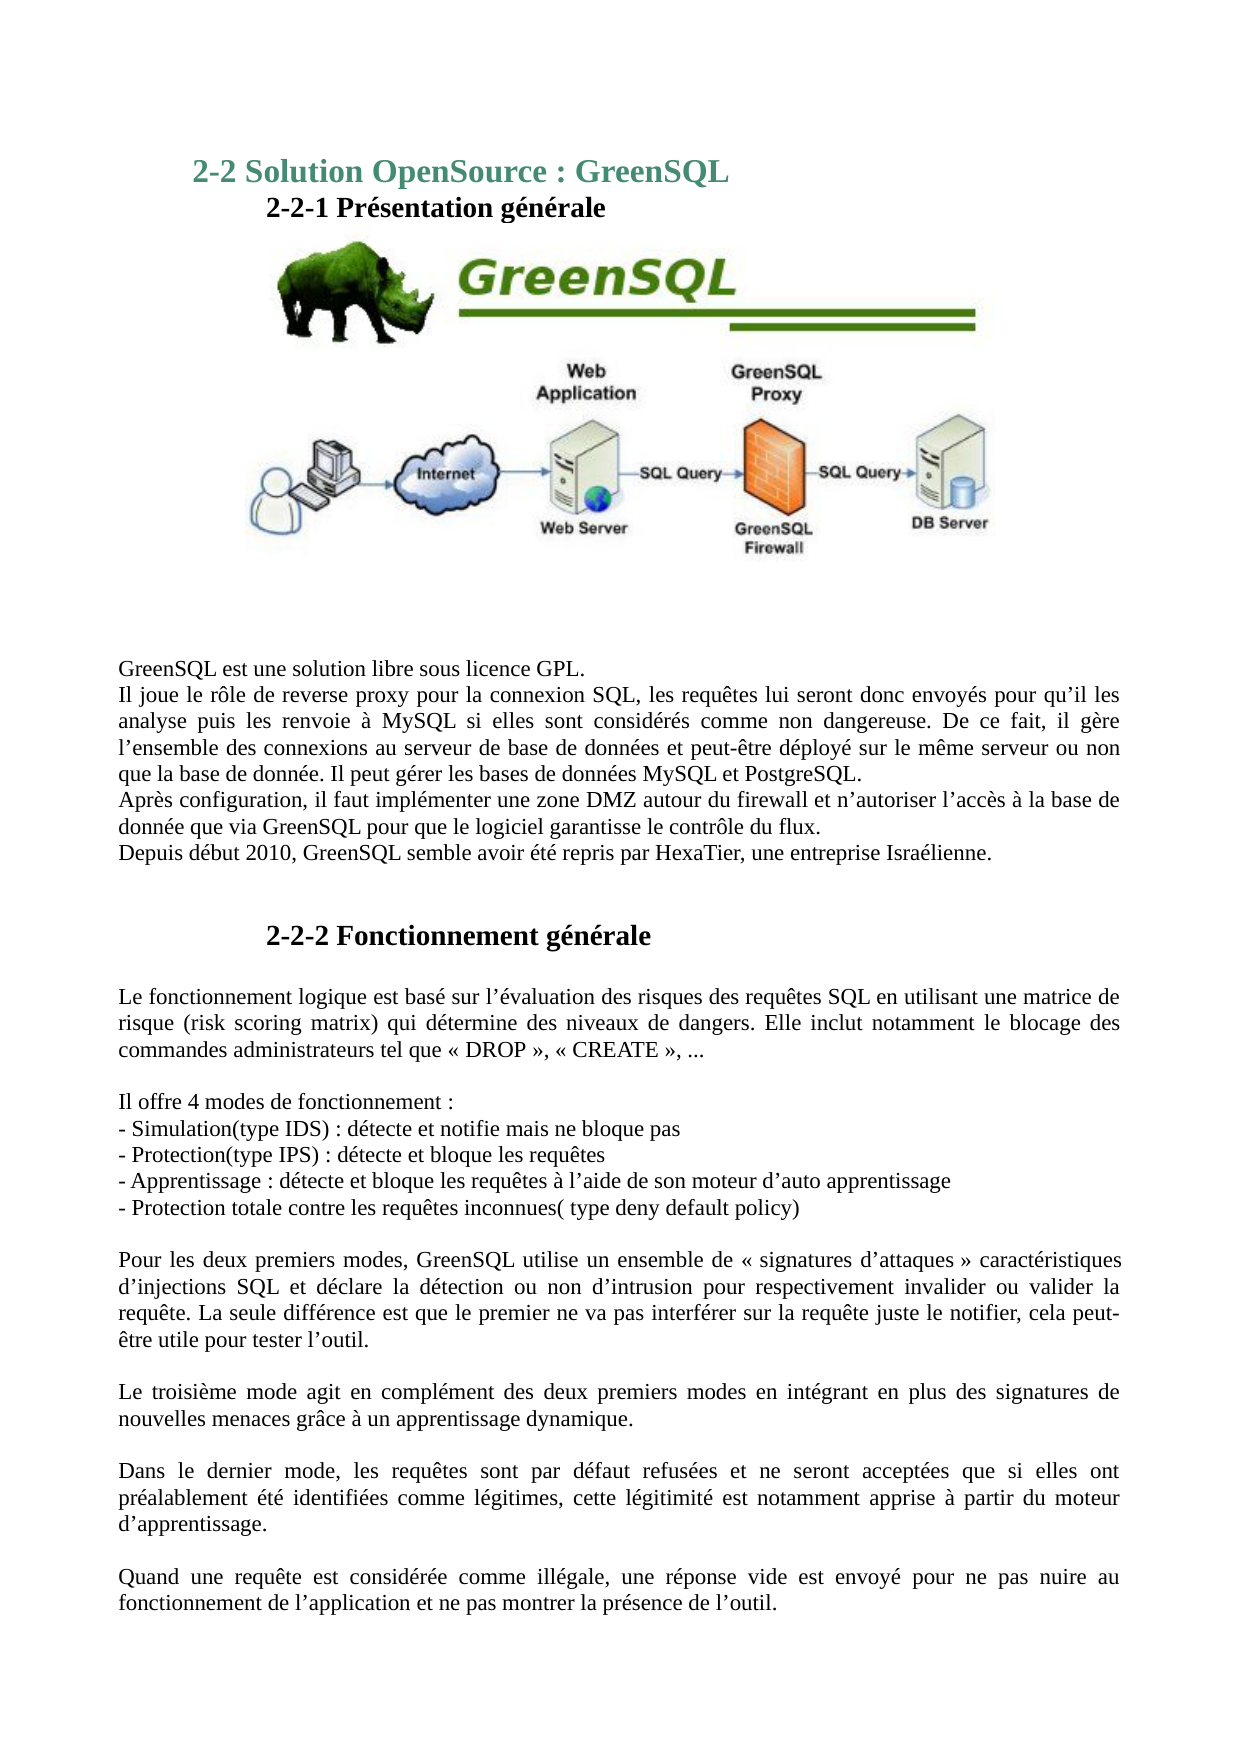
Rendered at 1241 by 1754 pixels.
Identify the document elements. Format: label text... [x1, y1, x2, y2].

text Quand une requête est considérée comme illégale, une réponse vide est envoyé pour ne pas nuire au fonctionnement de l’application et ne pas montrer la présence de l’outil. [118, 1563, 1122, 1616]
text Il offre 4 modes de fonctionnement : [118, 1088, 1122, 1115]
text Il joue le rôle de reverse proxy pour la connexion SQL, les requêtes lui seront donc envoyés pour qu’il les analyse puis les renvoie à MySQL si elles sont considérés comme non dangereuse. De ce fait, il gère l’ensemble des connexions au serveur de base de données et peut-être déployé sur le même serveur ou non que la base de donnée. Il peut gérer les bases de données MySQL et PostgreSQL. [118, 681, 1122, 787]
text 2-2 Solution OpenSource : GreenSQL [118, 152, 1122, 190]
text Le troisième mode agit en complément des deux premiers modes en intégrant en plus des signatures de nouvelles menaces grâce à un apprentissage dynamique. [118, 1378, 1122, 1431]
text 2-2-1 Présentation générale [118, 190, 1122, 223]
text - Apprentissage : détecte et bloque les requêtes à l’aide de son moteur d’auto apprentissage [118, 1167, 1122, 1194]
text - Protection totale contre les requêtes inconnues( type deny default policy) [118, 1194, 1122, 1220]
text Dans le dernier mode, les requêtes sont par défaut refusées et ne seront acceptées que si elles ont préalablement été identifiées comme légitimes, cette légitimité est notamment apprise à partir du moteur d’apprentissage. [118, 1457, 1122, 1536]
picture [245, 223, 995, 576]
text - Simulation(type IDS) : détecte et notifie mais ne bloque pas [118, 1115, 1122, 1141]
text Après configuration, il faut implémenter une zone DMZ autour du firewall et n’autoriser l’accès à la base de donnée que via GreenSQL pour que le logiciel garantisse le contrôle du flux. [118, 787, 1122, 839]
text Le fonctionnement logique est basé sur l’évaluation des risques des requêtes SQL en utilisant une matrice de risque (risk scoring matrix) qui détermine des niveaux de dangers. Elle inclut notamment le blocage des commandes administrateurs tel que « DROP », « CREATE », ... [118, 983, 1122, 1062]
text 2-2-2 Fonctionnement générale [118, 918, 1122, 952]
text GreenSQL est une solution libre sous licence GPL. [118, 655, 1122, 681]
text - Protection(type IPS) : détecte et bloque les requêtes [118, 1141, 1122, 1167]
text Depuis début 2010, GreenSQL semble avoir été repris par HexaTier, une entreprise Israélienne. [118, 839, 1122, 866]
text Pour les deux premiers modes, GreenSQL utilise un ensemble de « signatures d’attaques » caractéristiques d’injections SQL et déclare la détection ou non d’intrusion pour respectivement invalider ou valider la requête. La seule différence est que le premier ne va pas interférer sur la requête juste le notifier, cela peut-être utile pour tester l’outil. [118, 1247, 1122, 1352]
